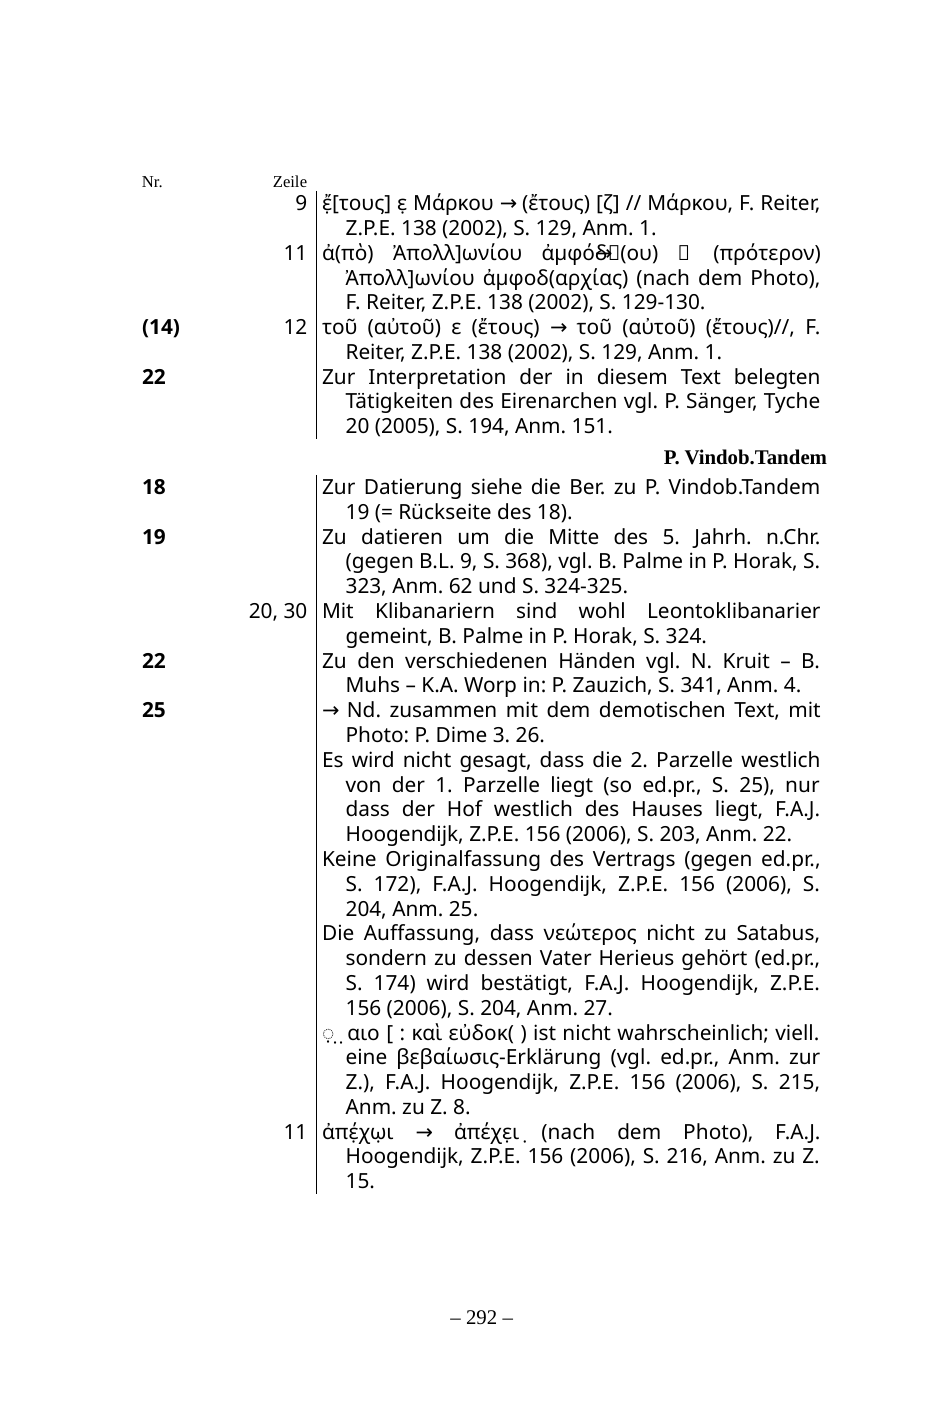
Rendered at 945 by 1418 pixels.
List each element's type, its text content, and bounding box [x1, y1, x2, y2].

table_cell Keine Originalfassung des Vertrags (gegen ed.pr., S. 172), F.A.J. Hoogendijk, Z.P.E. 156 (2006), S. 204, Anm. 25. [317, 847, 827, 921]
table_cell [136, 1119, 224, 1194]
table_header Zur Datierung siehe die Ber. zu P. Vindob.Tandem 19 (= Rückseite des 18). [317, 475, 827, 524]
table_cell [136, 191, 224, 240]
table_cell Zu den verschiedenen Händen vgl. N. Kruit – B. Muhs – K.A. Worp in: P. Zauzich, S. 341, Anm. 4. [317, 648, 827, 698]
table_cell ̣ ̣ ̣αιο [ : καὶ εὐδοκ( ) ist nicht wahrscheinlich; viell. eine βεβαίωσις-Erklärung (vgl. ed.pr., Anm. zur Z.), F.A.J. Hoogendijk, Z.P.E. 156 (2006), S. 215, Anm. zu Z. 8. [317, 1020, 827, 1119]
table_cell 22 [136, 364, 316, 439]
table_cell → Nd. zusammen mit dem demotischen Text, mit Photo: P. Dime 3. 26. [317, 698, 827, 747]
table_cell (14) [136, 315, 224, 364]
table_cell Zur Interpretation der in diesem Text belegten Tätigkeiten des Eirenarchen vgl. P. Sänger, Tyche 20 (2005), S. 194, Anm. 151. [317, 364, 827, 439]
table_cell Mit Klibanariern sind wohl Leontoklibanarier gemeint, B. Palme in P. Horak, S. 324. [317, 599, 827, 648]
table_cell 9 [224, 191, 316, 240]
table_cell Die Auffassung, dass νεώτερος nicht zu Satabus, sondern zu dessen Vater Herieus gehört (ed.pr., S. 174) wird bestätigt, F.A.J. Hoogendijk, Z.P.E. 156 (2006), S. 204, Anm. 27. [317, 921, 827, 1020]
table_cell ἀπέ̣χω̣ι → ἀπέχε̣ι̣ (nach dem Photo), F.A.J. Hoogendijk, Z.P.E. 156 (2006), S. 216, Anm. zu Z. 15. [317, 1119, 827, 1194]
table_cell 20, 30 [224, 599, 316, 648]
table_cell [136, 1020, 316, 1119]
table_cell 11 [224, 240, 316, 315]
table_cell ἀ(πὸ) Ἀπολλ]ωνίου ἀμφόδ(ου) → (πρότερον) Ἀπολλ]ωνίου ἀμφοδ(αρχίας) (nach dem Photo), F. Reiter, Z.P.E. 138 (2002), S. 129-130. [317, 240, 827, 315]
table_cell 11 [224, 1119, 316, 1194]
table_cell 12 [224, 315, 316, 364]
table_cell [136, 921, 316, 1020]
table_cell 25 [136, 698, 316, 747]
table_cell [136, 748, 316, 847]
table_cell [136, 847, 316, 921]
table_cell Es wird nicht gesagt, dass die 2. Parzelle westlich von der 1. Parzelle liegt (so ed.pr., S. 25), nur dass der Hof westlich des Hauses liegt, F.A.J. Hoogendijk, Z.P.E. 156 (2006), S. 203, Anm. 22. [317, 748, 827, 847]
table_cell 19 [136, 524, 316, 599]
table_cell ἔ̣[τους] ε̣ Μάρκου → (ἔτους) [ζ] // Μάρκου, F. Reiter, Z.P.E. 138 (2002), S. 129, Anm. 1. [317, 191, 827, 240]
table_cell [136, 240, 224, 315]
table_header 18 [136, 475, 316, 524]
table_cell [136, 599, 224, 648]
table_cell Zu datieren um die Mitte des 5. Jahrh. n.Chr. (gegen B.L. 9, S. 368), vgl. B. Palme in P. Horak, S. 323, Anm. 62 und S. 324-325. [317, 524, 827, 599]
subtitle P. Vindob.Tandem [136, 445, 827, 469]
table_cell 22 [136, 648, 316, 698]
table_cell τοῦ (αὐτοῦ) ε (ἔτους) → τοῦ (αὐτοῦ) (ἔτους)//, F. Reiter, Z.P.E. 138 (2002), S. 129, Anm. 1. [317, 315, 827, 364]
